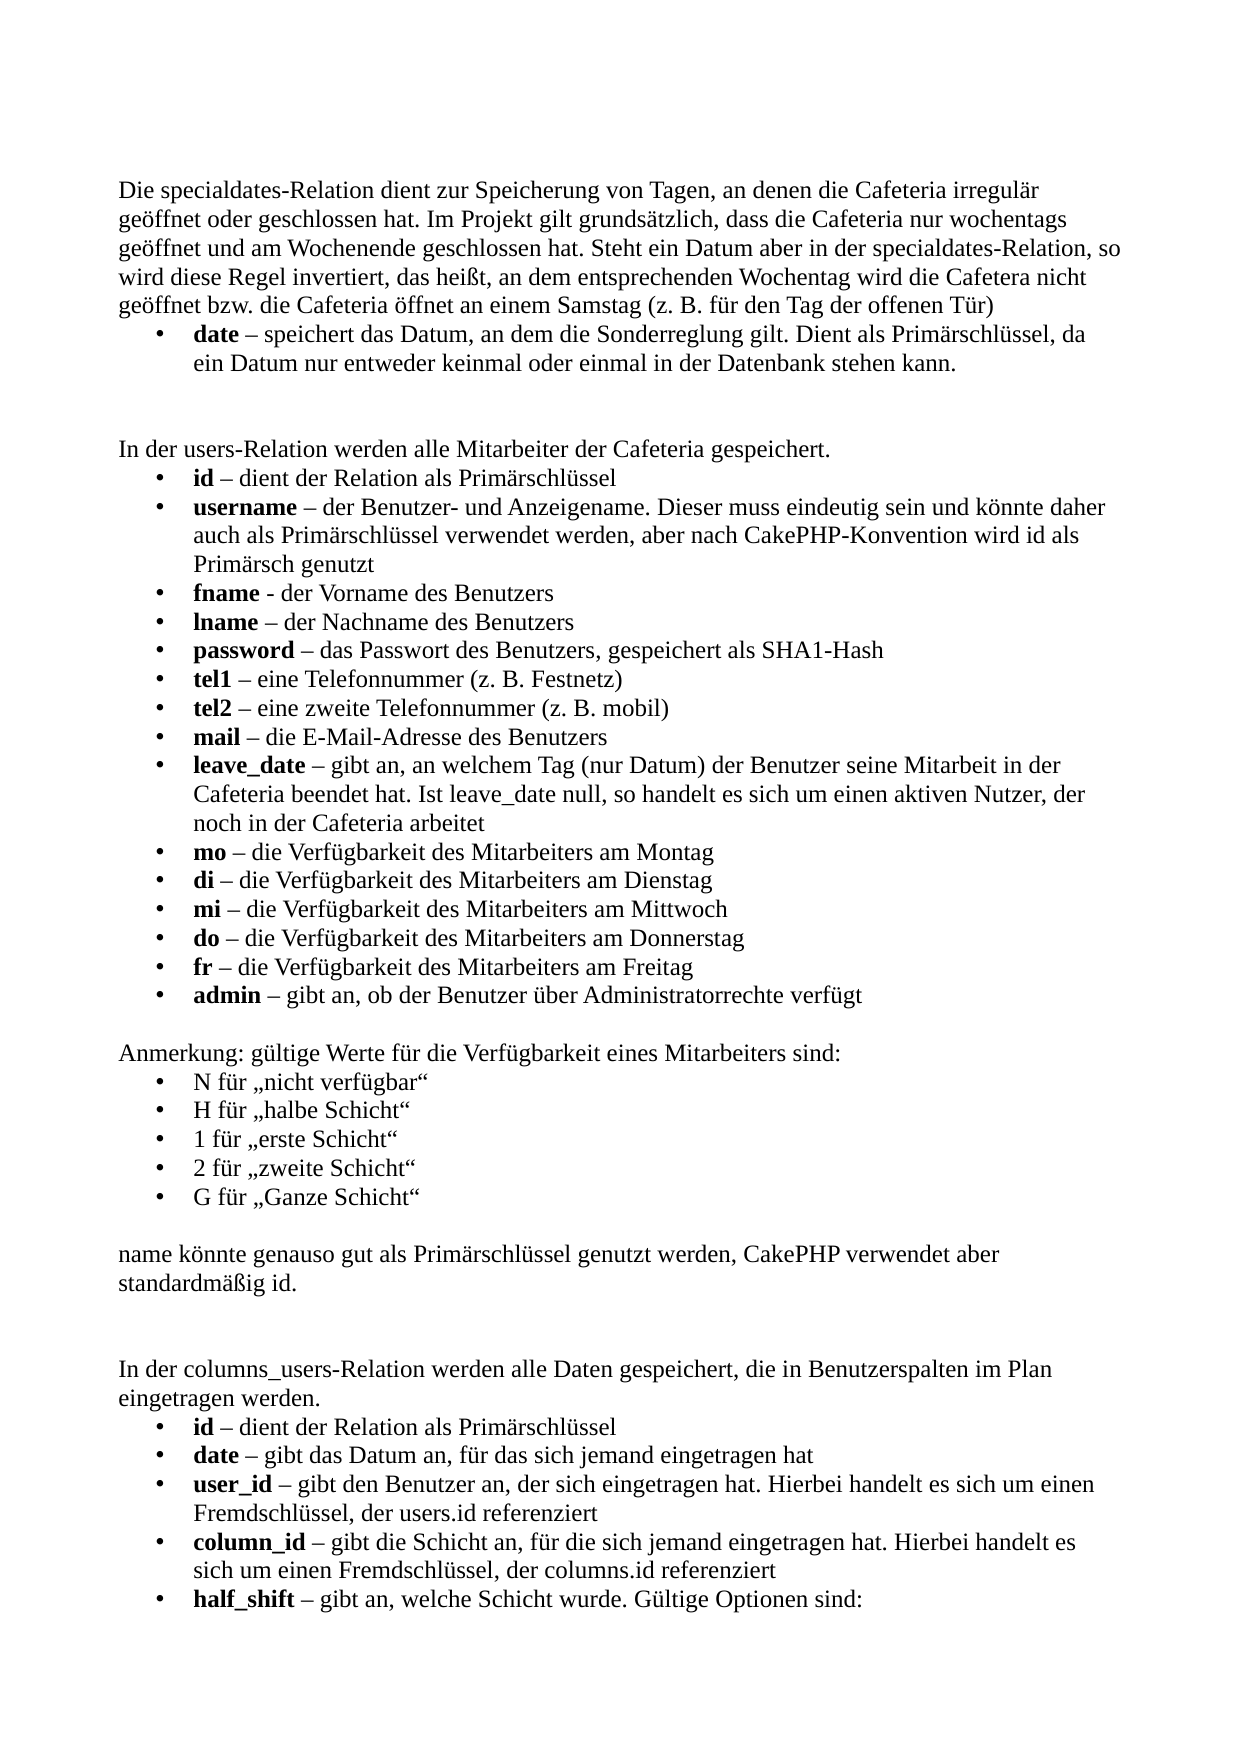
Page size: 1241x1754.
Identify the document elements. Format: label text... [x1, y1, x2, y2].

list leave_date – gibt an, an welchem Tag (nur Datum) der Benutzer seine Mitarbeit in der Cafeteria beendet hat. Ist leave_date null, so handelt es sich um einen aktiven Nutzer, der noch in der Cafeteria arbeitet [156, 751, 1122, 837]
list tel2 – eine zweite Telefonnummer (z. B. mobil) [156, 693, 1122, 722]
list di – die Verfügbarkeit des Mitarbeiters am Dienstag [156, 866, 1122, 894]
list tel1 – eine Telefonnummer (z. B. Festnetz) [156, 664, 1122, 693]
list date – gibt das Datum an, für das sich jemand eingetragen hat [156, 1441, 1122, 1469]
list H für „halbe Schicht“ [156, 1096, 1122, 1124]
list column_id – gibt die Schicht an, für die sich jemand eingetragen hat. Hierbei handelt es sich um einen Fremdschlüssel, der columns.id referenziert [156, 1527, 1122, 1584]
list password – das Passwort des Benutzers, gespeichert als SHA1-Hash [156, 636, 1122, 664]
list fname - der Vorname des Benutzers [156, 578, 1122, 607]
list id – dient der Relation als Primärschlüssel [156, 1412, 1122, 1441]
list date – speichert das Datum, an dem die Sonderreglung gilt. Dient als Primärschlüssel, da ein Datum nur entweder keinmal oder einmal in der Datenbank stehen kann. [156, 319, 1122, 377]
list 2 für „zweite Schicht“ [156, 1153, 1122, 1182]
list lname – der Nachname des Benutzers [156, 607, 1122, 636]
text Anmerkung: gültige Werte für die Verfügbarkeit eines Mitarbeiters sind: [118, 1038, 1122, 1067]
text In der columns_users-Relation werden alle Daten gespeichert, die in Benutzerspalten im Plan eingetragen werden. [118, 1354, 1122, 1412]
list mo – die Verfügbarkeit des Mitarbeiters am Montag [156, 837, 1122, 866]
text Die specialdates-Relation dient zur Speicherung von Tagen, an denen die Cafeteria irregulär geöffnet oder geschlossen hat. Im Projekt gilt grundsätzlich, dass die Cafeteria nur wochentags geöffnet und am Wochenende geschlossen hat. Steht ein Datum aber in der specialdates-Relation, so wird diese Regel invertiert, das heißt, an dem entsprechenden Wochentag wird die Cafetera nicht geöffnet bzw. die Cafeteria öffnet an einem Samstag (z. B. für den Tag der offenen Tür) [118, 176, 1122, 319]
list mi – die Verfügbarkeit des Mitarbeiters am Mittwoch [156, 894, 1122, 923]
list 1 für „erste Schicht“ [156, 1124, 1122, 1153]
list user_id – gibt den Benutzer an, der sich eingetragen hat. Hierbei handelt es sich um einen Fremdschlüssel, der users.id referenziert [156, 1469, 1122, 1527]
text In der users-Relation werden alle Mitarbeiter der Cafeteria gespeichert. [118, 434, 1122, 463]
list admin – gibt an, ob der Benutzer über Administratorrechte verfügt [156, 981, 1122, 1009]
list mail – die E-Mail-Adresse des Benutzers [156, 722, 1122, 751]
text name könnte genauso gut als Primärschlüssel genutzt werden, CakePHP verwendet aber standardmäßig id. [118, 1239, 1122, 1297]
list username – der Benutzer- und Anzeigename. Dieser muss eindeutig sein und könnte daher auch als Primärschlüssel verwendet werden, aber nach CakePHP-Konvention wird id als Primärsch genutzt [156, 492, 1122, 578]
list half_shift – gibt an, welche Schicht wurde. Gültige Optionen sind: [156, 1584, 1122, 1613]
list fr – die Verfügbarkeit des Mitarbeiters am Freitag [156, 952, 1122, 981]
list do – die Verfügbarkeit des Mitarbeiters am Donnerstag [156, 923, 1122, 952]
list id – dient der Relation als Primärschlüssel [156, 463, 1122, 492]
list G für „Ganze Schicht“ [156, 1182, 1122, 1211]
list N für „nicht verfügbar“ [156, 1067, 1122, 1096]
